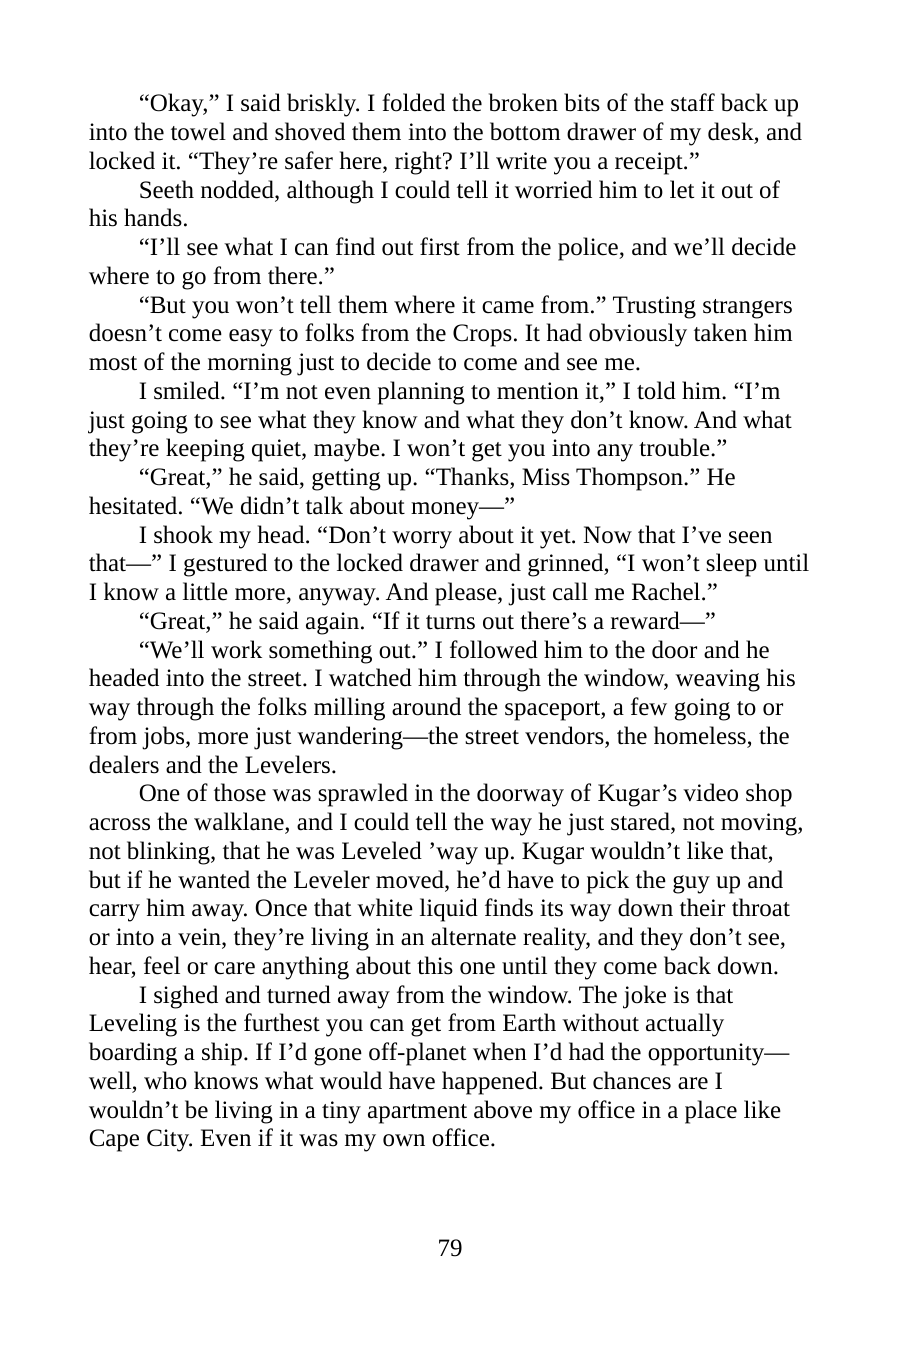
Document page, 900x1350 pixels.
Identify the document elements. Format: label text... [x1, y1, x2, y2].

text I shook my head. “Don’t worry about it yet. Now that I’ve seen that—” I gestured to the locked drawer and grinned, “I won’t sleep until I know a little more, anyway. And please, just call me Rachel.” [88, 520, 811, 606]
text “I’ll see what I can find out first from the police, and we’ll decide where to go from there.” [88, 232, 811, 290]
text One of those was sprawled in the doorway of Kugar’s video shop across the walklane, and I could tell the way he just stared, not moving, not blinking, that he was Leveled ’way up. Kugar wouldn’t like that, but if he wanted the Leveler moved, he’d have to pick the guy up and carry him away. Once that white liquid finds its way down their throat or into a vein, they’re living in an alternate reality, and they don’t see, hear, feel or care anything about this one until they come back down. [88, 778, 811, 980]
text Seeth nodded, although I could tell it worried him to let it out of his hands. [88, 175, 811, 232]
text I sighed and turned away from the window. The joke is that Leveling is the furthest you can get from Earth without actually boarding a ship. If I’d gone off-planet when I’d had the opportunity—well, who knows what would have happened. But chances are I wouldn’t be living in a tiny apartment above my office in a place like Cape City. Even if it was my own office. [88, 980, 811, 1152]
text “Great,” he said, getting up. “Thanks, Miss Thompson.” He hesitated. “We didn’t talk about money—” [88, 462, 811, 520]
text “Great,” he said again. “If it turns out there’s a reward—” [88, 606, 811, 635]
text “Okay,” I said briskly. I folded the broken bits of the staff back up into the towel and shoved them into the bottom drawer of my desk, and locked it. “They’re safer here, right? I’ll write you a receipt.” [88, 88, 811, 175]
text I smiled. “I’m not even planning to mention it,” I told him. “I’m just going to see what they know and what they don’t know. And what they’re keeping quiet, maybe. I won’t get you into any trouble.” [88, 376, 811, 462]
text “We’ll work something out.” I followed him to the door and he headed into the street. I watched him through the window, weaving his way through the folks milling around the spaceport, a few going to or from jobs, more just wandering—the street vendors, the homeless, the dealers and the Levelers. [88, 635, 811, 778]
text “But you won’t tell them where it came from.” Trusting strangers doesn’t come easy to folks from the Crops. It had obviously taken him most of the morning just to decide to come and see me. [88, 290, 811, 376]
